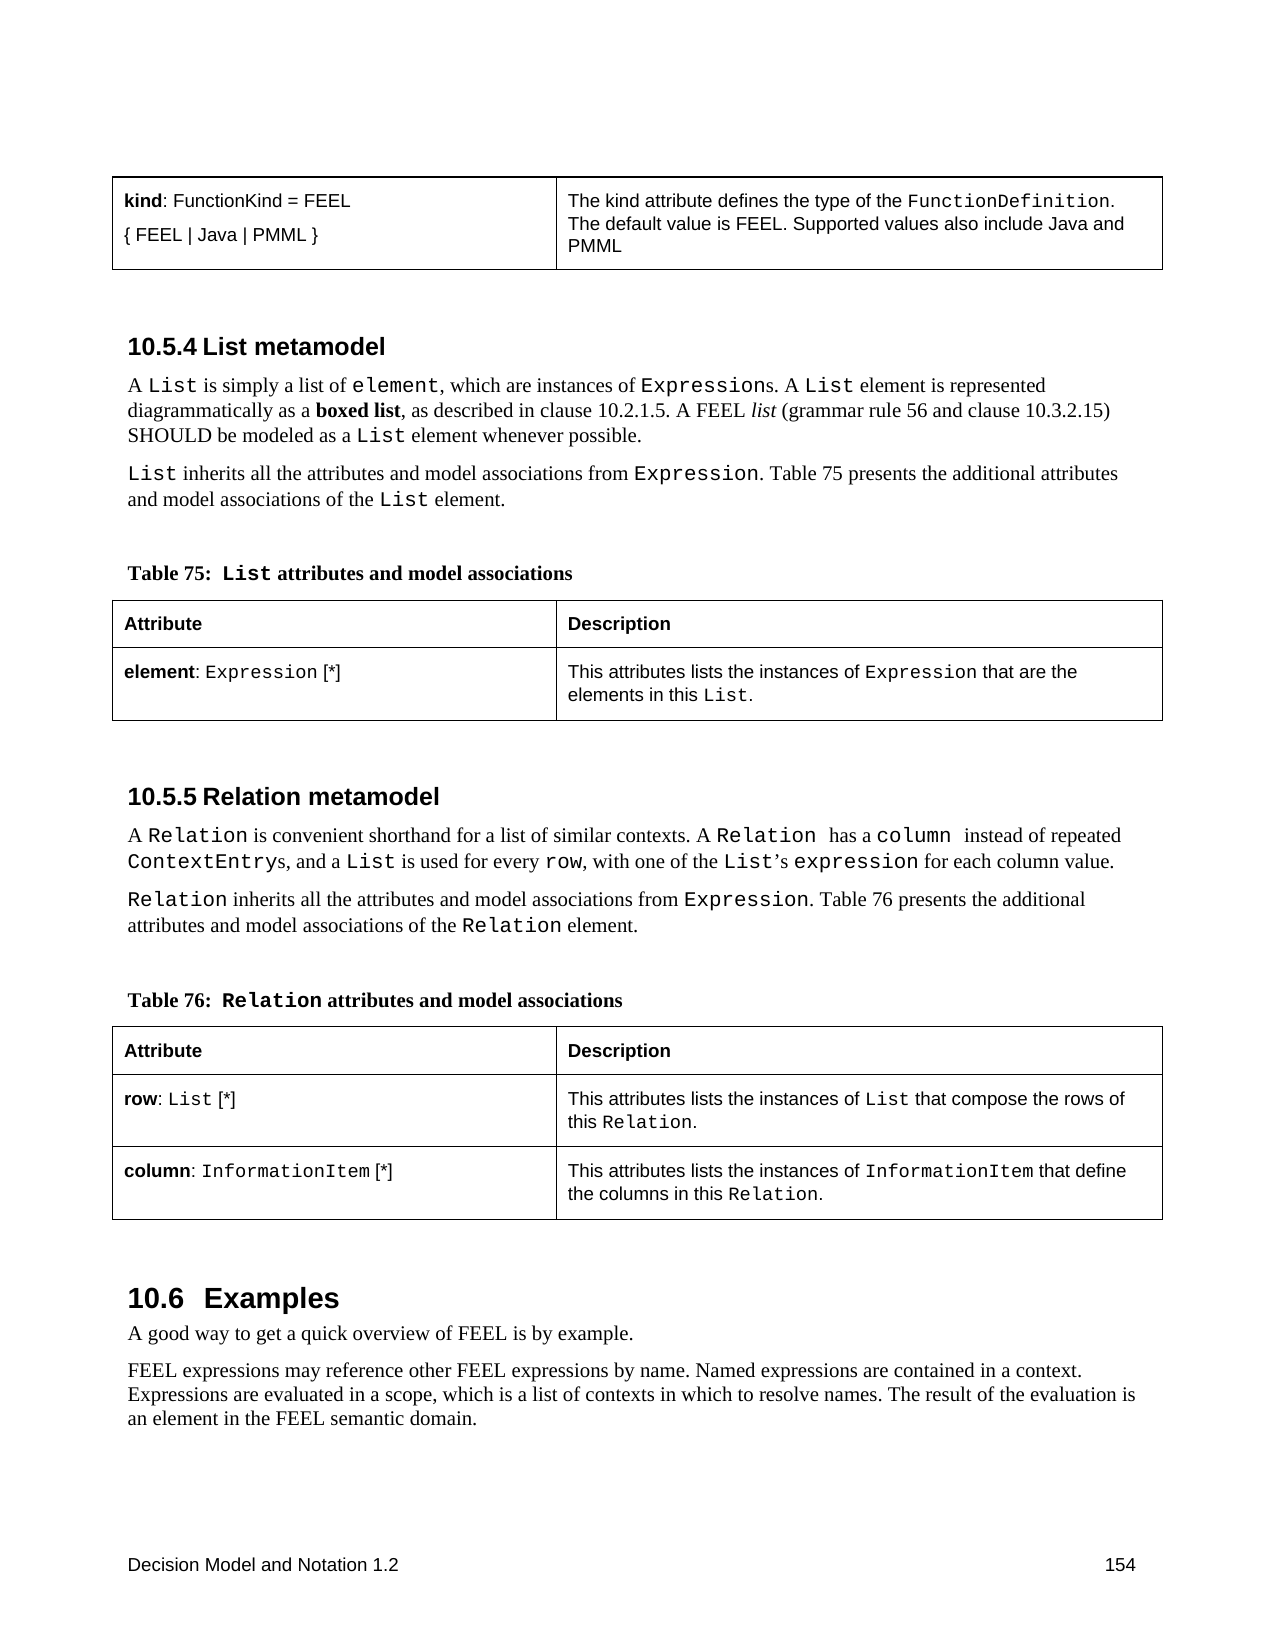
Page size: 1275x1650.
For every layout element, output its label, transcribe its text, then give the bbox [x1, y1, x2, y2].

table_cell This attributes lists the instances of Expression that are the elements in this List. [557, 648, 1162, 719]
table_header Attribute [113, 601, 556, 647]
table_cell row: List [*] [113, 1075, 556, 1146]
table_cell column: InformationItem [*] [113, 1147, 556, 1219]
text Table 76: Relation attributes and model associations [127, 988, 1147, 1014]
text Table 75: List attributes and model associations [127, 561, 1147, 587]
table_cell element: Expression [*] [113, 648, 556, 719]
table_header Description [557, 1027, 1162, 1074]
text A good way to get a quick overview of FEEL is by example. [127, 1321, 1147, 1345]
table_cell This attributes lists the instances of InformationItem that define the columns in this Relation. [557, 1147, 1162, 1219]
text Relation inherits all the attributes and model associations from Expression. Table 76 presents the additional attributes and model associations of the Relation element. [127, 887, 1147, 939]
table_cell The kind attribute defines the type of the FunctionDefinition. The default value is FEEL. Supported values also include Java and PMML [557, 178, 1162, 269]
table_cell kind: FunctionKind = FEEL { FEEL | Java | PMML } [113, 178, 556, 269]
table_header Description [557, 601, 1162, 647]
table_header Attribute [113, 1027, 556, 1074]
text List inherits all the attributes and model associations from Expression. Table 75 presents the additional attributes and model associations of the List element. [127, 461, 1147, 512]
text A List is simply a list of element, which are instances of Expressions. A List element is represented diagrammatically as a boxed list, as described in clause 10.2.1.5. A FEEL list (grammar rule 56 and clause 10.3.2.15) SHOULD be modeled as a List element whenever possible. [127, 373, 1147, 448]
text A Relation is convenient shorthand for a list of similar contexts. A Relation has a column instead of repeated ContextEntrys, and a List is used for every row, with one of the List’s expression for each column value. [127, 823, 1147, 875]
subtitle List metamodel [127, 331, 1147, 360]
subtitle Relation metamodel [127, 782, 1147, 811]
text FEEL expressions may reference other FEEL expressions by name. Named expressions are contained in a context. Expressions are evaluated in a scope, which is a list of contexts in which to resolve names. The result of the evaluation is an element in the FEEL semantic domain. [127, 1358, 1147, 1430]
table_cell This attributes lists the instances of List that compose the rows of this Relation. [557, 1075, 1162, 1146]
subtitle Examples [127, 1281, 1147, 1315]
